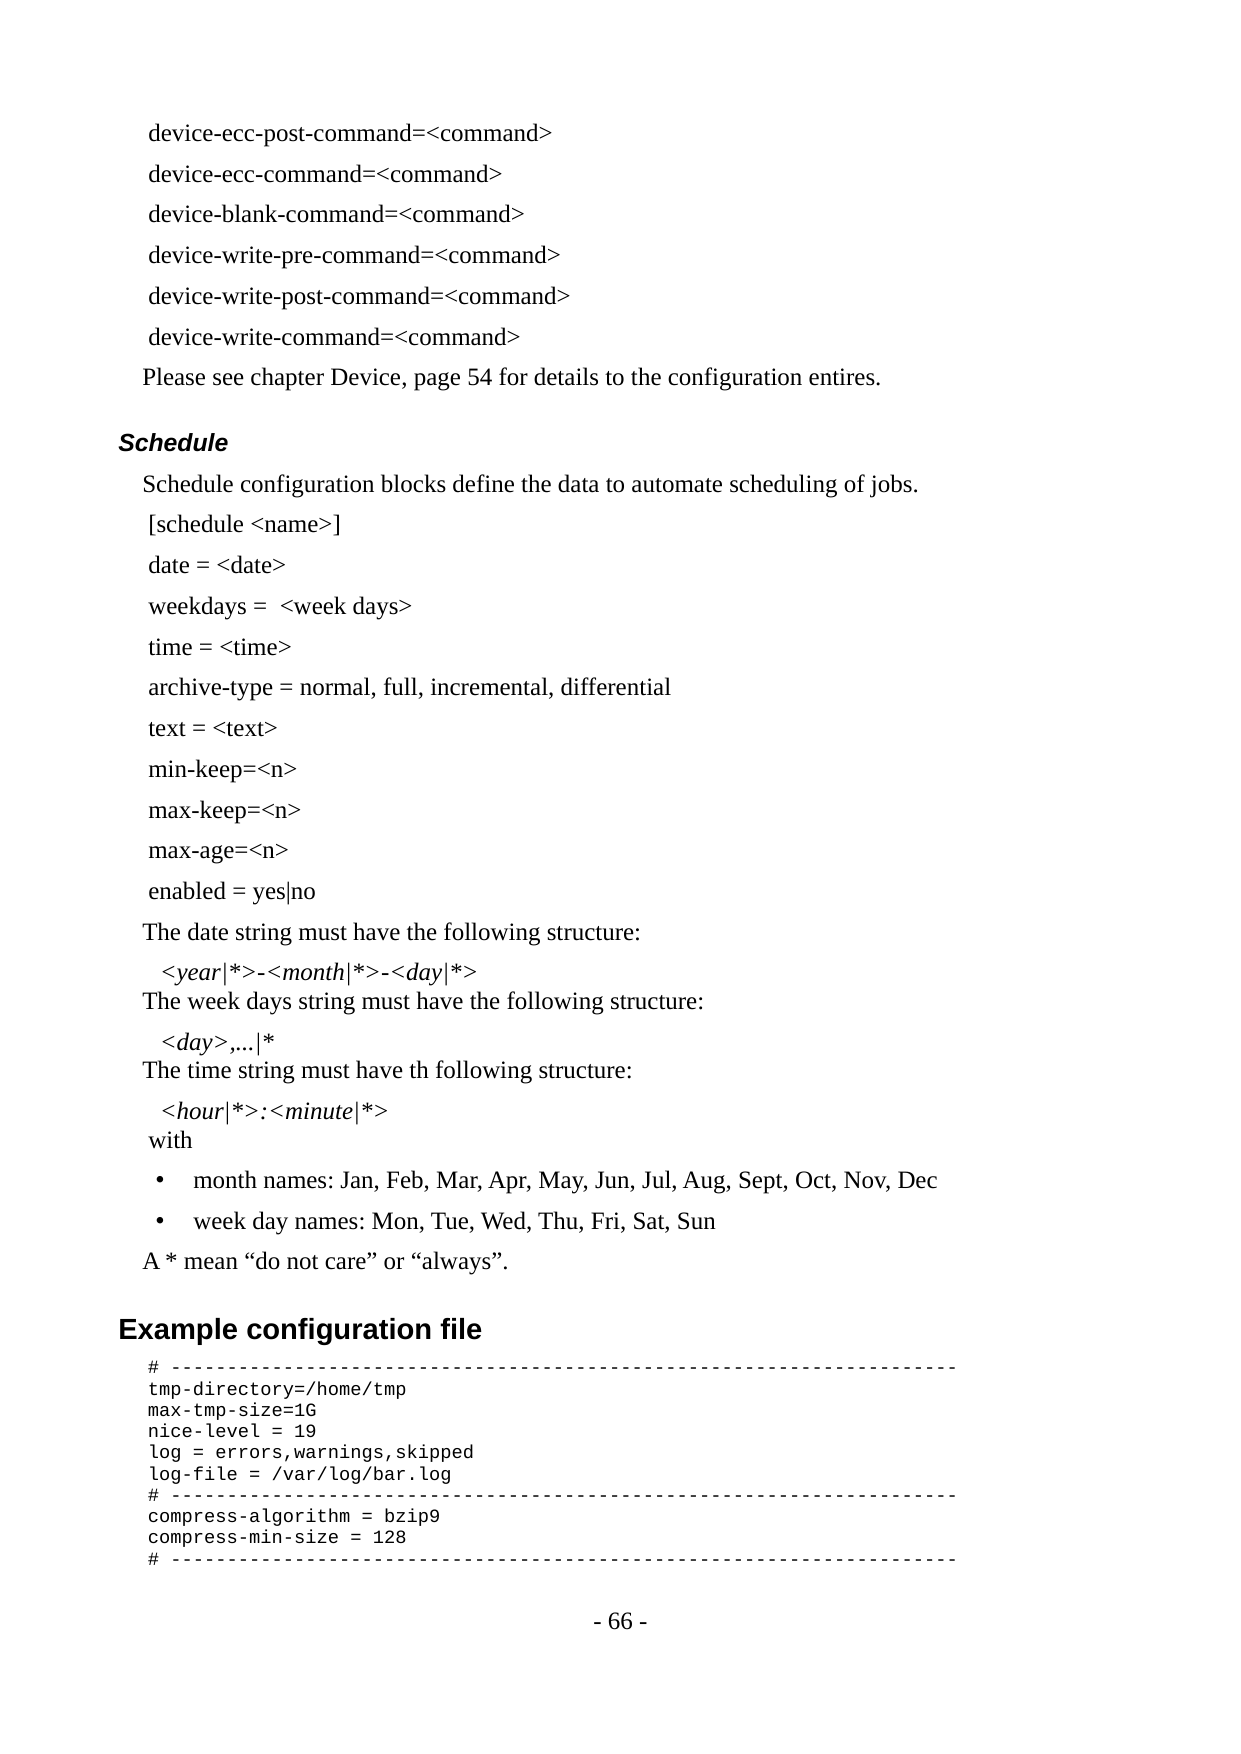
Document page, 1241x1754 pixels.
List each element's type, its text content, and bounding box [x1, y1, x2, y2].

text min-keep=<n> [148, 754, 1122, 783]
text # ---------------------------------------------------------------------- [148, 1358, 1122, 1379]
text A * mean “do not care” or “always”. [118, 1246, 1122, 1275]
text The week days string must have the following structure: [118, 986, 1122, 1015]
text [schedule <name>] [148, 509, 1122, 538]
text The date string must have the following structure: [118, 917, 1122, 946]
text device-write-post-command=<command> [148, 281, 1122, 310]
text device-ecc-post-command=<command> [148, 118, 1122, 147]
text compress-algorithm = bzip9 [148, 1507, 1122, 1528]
text archive-type = normal, full, incremental, differential [148, 672, 1122, 701]
text time = <time> [148, 632, 1122, 661]
text # ---------------------------------------------------------------------- [148, 1549, 1122, 1571]
text date = <date> [148, 550, 1122, 579]
text nice-level = 19 [148, 1422, 1122, 1443]
text device-ecc-command=<command> [148, 159, 1122, 188]
text compress-min-size = 128 [148, 1528, 1122, 1549]
text with [148, 1125, 1122, 1153]
text Schedule configuration blocks define the data to automate scheduling of jobs. [118, 469, 1122, 498]
text device-blank-command=<command> [148, 199, 1122, 228]
text <hour|*>:<minute|*> [159, 1096, 1122, 1125]
subtitle Example configuration file [118, 1312, 1122, 1346]
text max-tmp-size=1G [148, 1401, 1122, 1422]
text max-keep=<n> [148, 795, 1122, 823]
text device-write-command=<command> [148, 322, 1122, 351]
text max-age=<n> [148, 835, 1122, 864]
subtitle Schedule [118, 428, 1122, 457]
list week day names: Mon, Tue, Wed, Thu, Fri, Sat, Sun [156, 1206, 1122, 1235]
text <day>,...|* [159, 1027, 1122, 1055]
text enabled = yes|no [148, 876, 1122, 905]
text weekdays = <week days> [148, 591, 1122, 620]
list month names: Jan, Feb, Mar, Apr, May, Jun, Jul, Aug, Sept, Oct, Nov, Dec [156, 1165, 1122, 1194]
text The time string must have th following structure: [118, 1055, 1122, 1084]
text text = <text> [148, 713, 1122, 742]
text tmp-directory=/home/tmp [148, 1379, 1122, 1401]
text <year|*>-<month|*>-<day|*> [159, 957, 1122, 986]
text log-file = /var/log/bar.log [148, 1464, 1122, 1486]
text device-write-pre-command=<command> [148, 240, 1122, 269]
text log = errors,warnings,skipped [148, 1443, 1122, 1464]
text Please see chapter Device, page 54 for details to the configuration entires. [118, 362, 1122, 391]
text # ---------------------------------------------------------------------- [148, 1486, 1122, 1507]
